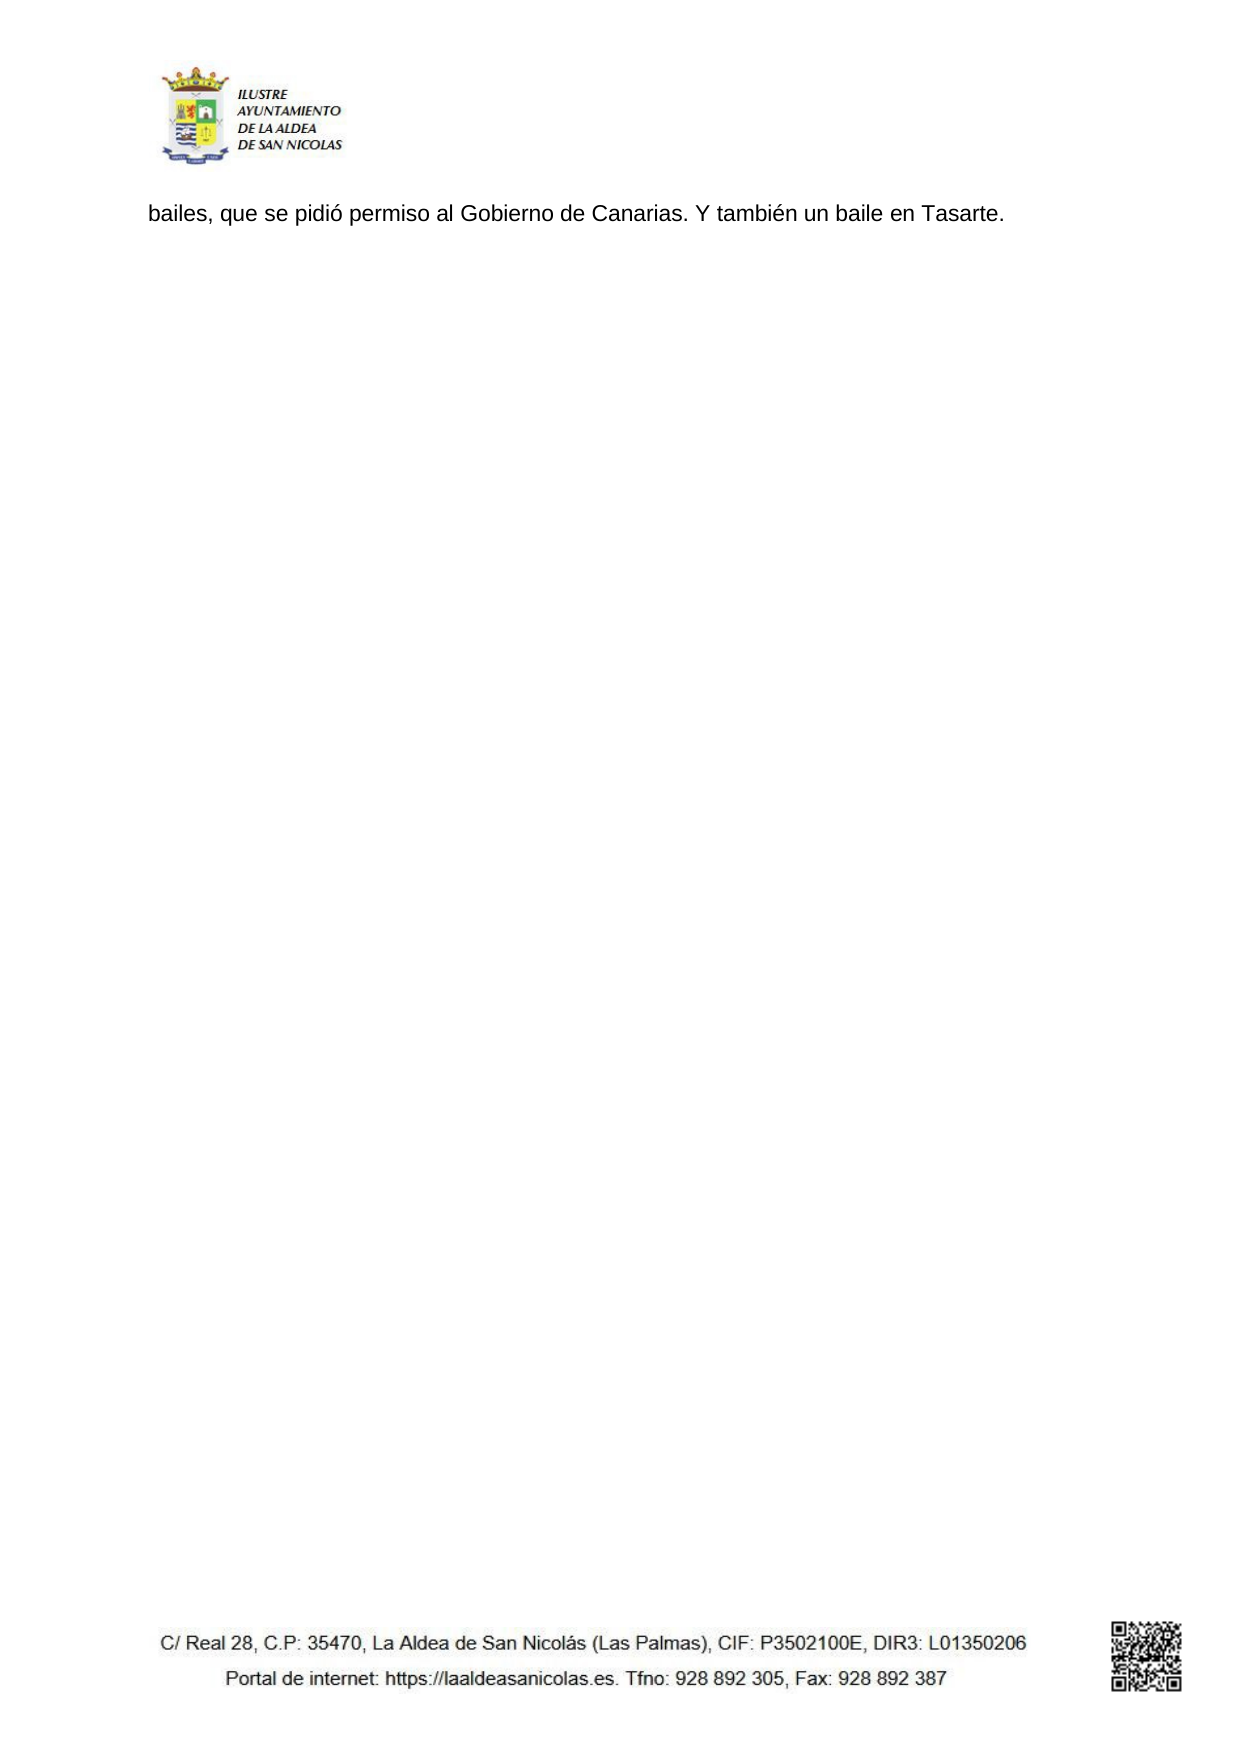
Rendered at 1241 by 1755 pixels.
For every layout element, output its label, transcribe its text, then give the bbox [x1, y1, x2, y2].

text bailes, que se pidió permiso al Gobierno de Canarias. Y también un baile en Tasarte. [148, 200, 1093, 227]
